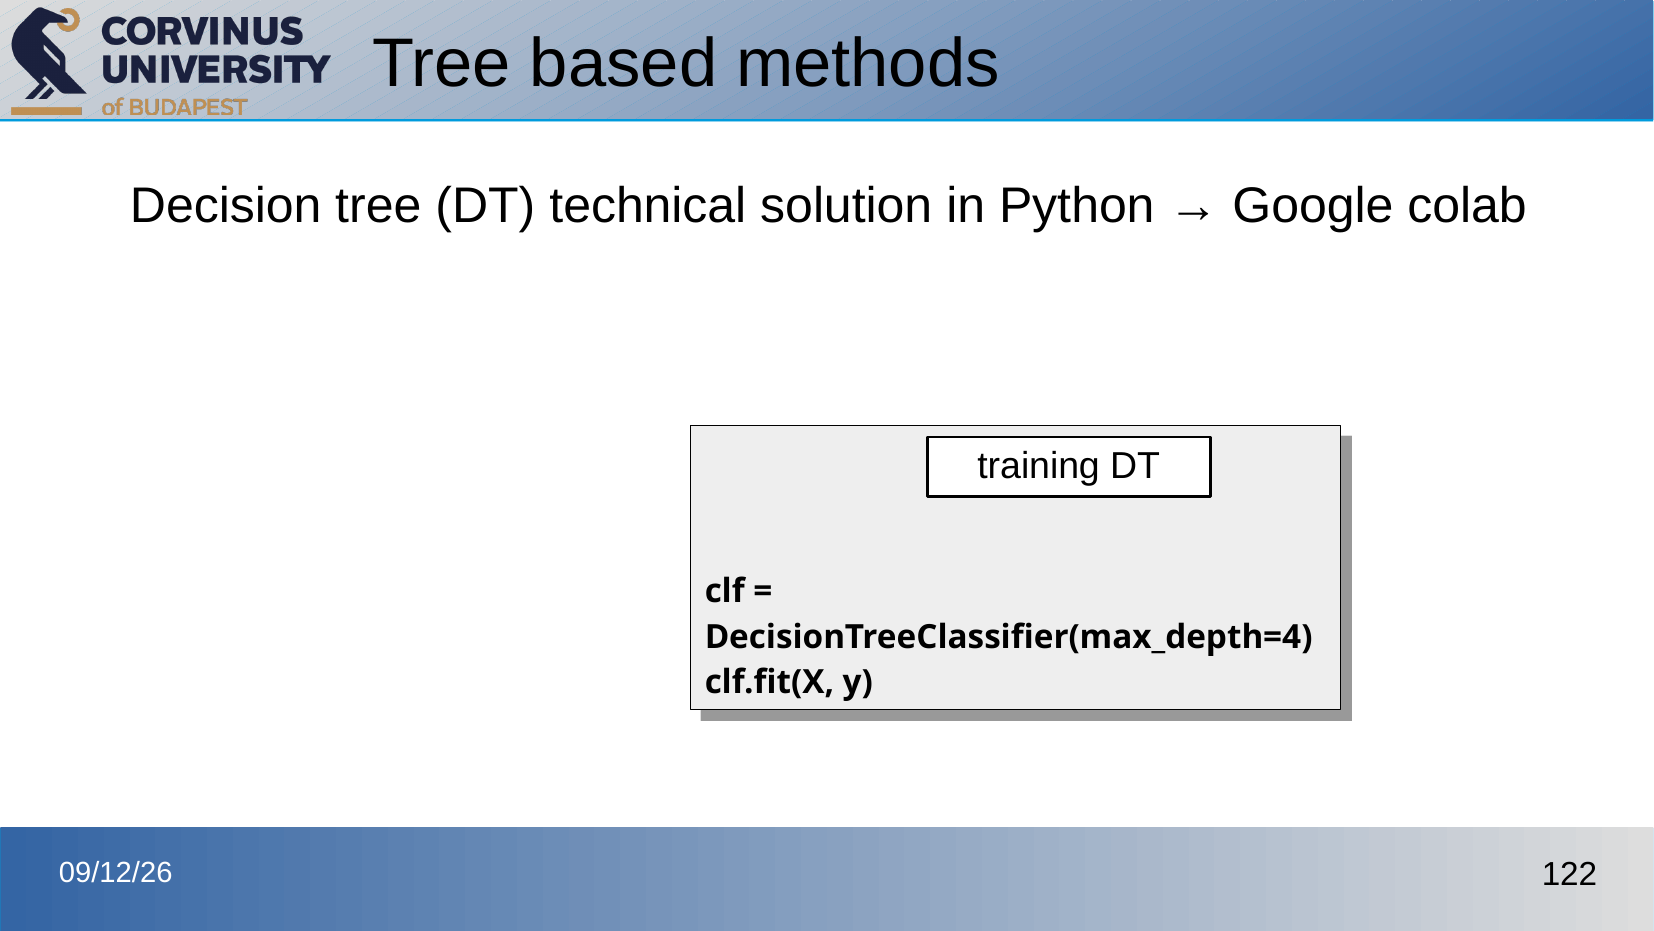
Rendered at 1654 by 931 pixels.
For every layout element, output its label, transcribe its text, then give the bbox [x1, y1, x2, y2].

picture [11, 7, 331, 115]
text_box clf = DecisionTreeClassifier(max_depth=4) clf.fit(X, y) [690, 425, 1341, 710]
text_box training DT [927, 437, 1211, 497]
list Decision tree (DT) technical solution in Python → Google colab [59, 177, 1565, 237]
title Tree based methods [372, 23, 1625, 103]
